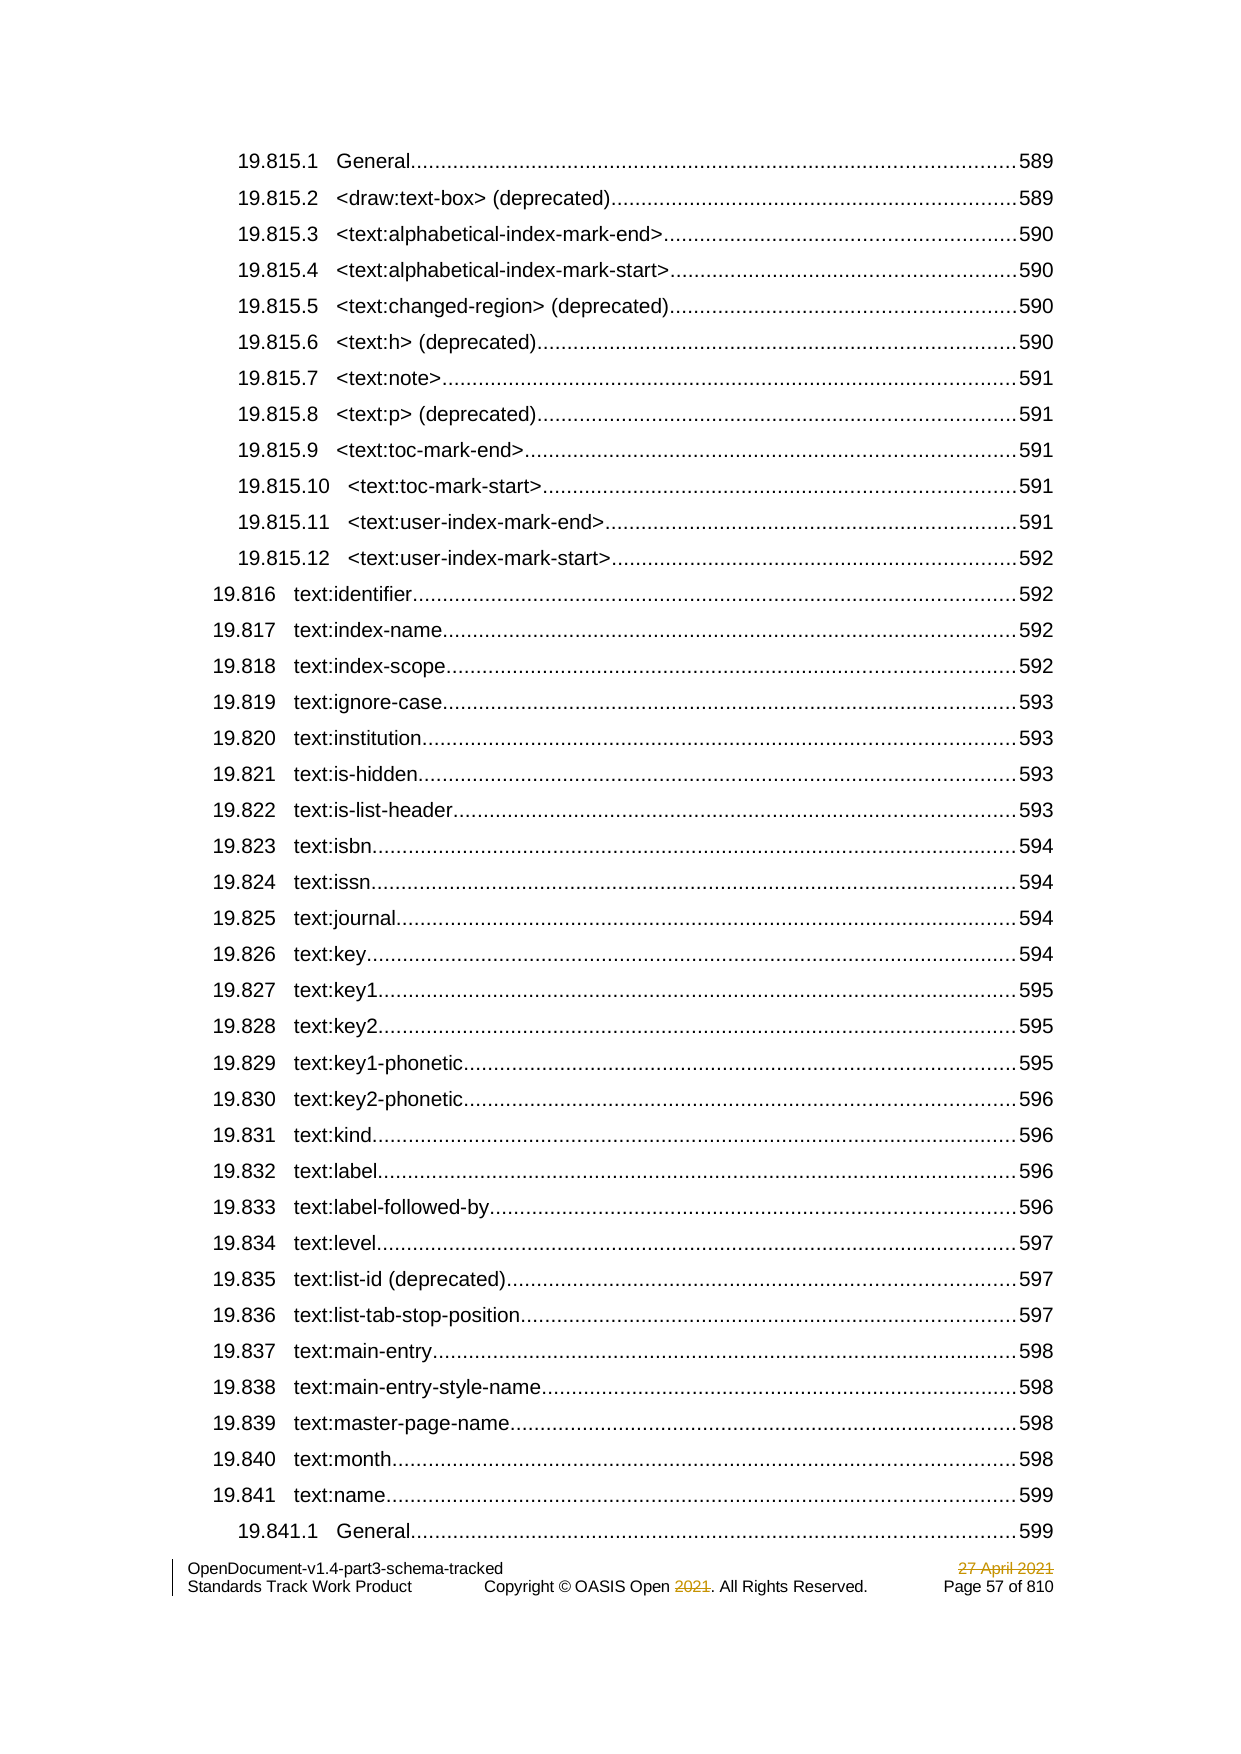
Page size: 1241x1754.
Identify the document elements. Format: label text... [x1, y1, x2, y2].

text 19.815.4 <text:alphabetical-index-mark-start> 590 [237, 258, 1053, 282]
text 19.836 text:list-tab-stop-position 597 [212, 1303, 1053, 1327]
text 19.839 text:master-page-name 598 [212, 1411, 1053, 1435]
text 19.832 text:label 596 [212, 1159, 1053, 1183]
text 19.815.8 <text:p> (deprecated) 591 [237, 402, 1053, 426]
text 19.826 text:key 594 [212, 943, 1053, 966]
text 19.815.3 <text:alphabetical-index-mark-end> 590 [237, 222, 1053, 246]
text 19.831 text:kind 596 [212, 1123, 1053, 1147]
text 19.830 text:key2-phonetic 596 [212, 1087, 1053, 1111]
text 19.815.11 <text:user-index-mark-end> 591 [237, 510, 1053, 534]
text 19.815.9 <text:toc-mark-end> 591 [237, 438, 1053, 462]
text 19.817 text:index-name 592 [212, 618, 1053, 642]
text 19.815.6 <text:h> (deprecated) 590 [237, 330, 1053, 354]
text 19.815.1 General 589 [237, 150, 1053, 173]
text 19.837 text:main-entry 598 [212, 1339, 1053, 1363]
text 19.828 text:key2 595 [212, 1015, 1053, 1038]
text 19.816 text:identifier 592 [212, 582, 1053, 606]
text 19.825 text:journal 594 [212, 907, 1053, 930]
text 19.835 text:list-id (deprecated) 597 [212, 1267, 1053, 1291]
text 19.815.2 <draw:text-box> (deprecated) 589 [237, 186, 1053, 209]
text 19.829 text:key1-phonetic 595 [212, 1051, 1053, 1074]
text 19.838 text:main-entry-style-name 598 [212, 1375, 1053, 1399]
text 19.819 text:ignore-case 593 [212, 691, 1053, 714]
text 19.841.1 General 599 [237, 1519, 1053, 1543]
text 19.824 text:issn 594 [212, 871, 1053, 894]
text 19.820 text:institution 593 [212, 727, 1053, 750]
text 19.822 text:is-list-header 593 [212, 799, 1053, 822]
text 19.818 text:index-scope 592 [212, 654, 1053, 678]
text 19.841 text:name 599 [212, 1483, 1053, 1507]
text 19.840 text:month 598 [212, 1447, 1053, 1471]
text 19.827 text:key1 595 [212, 979, 1053, 1002]
text 19.833 text:label-followed-by 596 [212, 1195, 1053, 1219]
text 19.821 text:is-hidden 593 [212, 763, 1053, 786]
text 19.834 text:level 597 [212, 1231, 1053, 1255]
text 19.815.5 <text:changed-region> (deprecated) 590 [237, 294, 1053, 318]
text 19.815.12 <text:user-index-mark-start> 592 [237, 546, 1053, 570]
text 19.823 text:isbn 594 [212, 835, 1053, 858]
text 19.815.10 <text:toc-mark-start> 591 [237, 474, 1053, 498]
text 19.815.7 <text:note> 591 [237, 366, 1053, 390]
